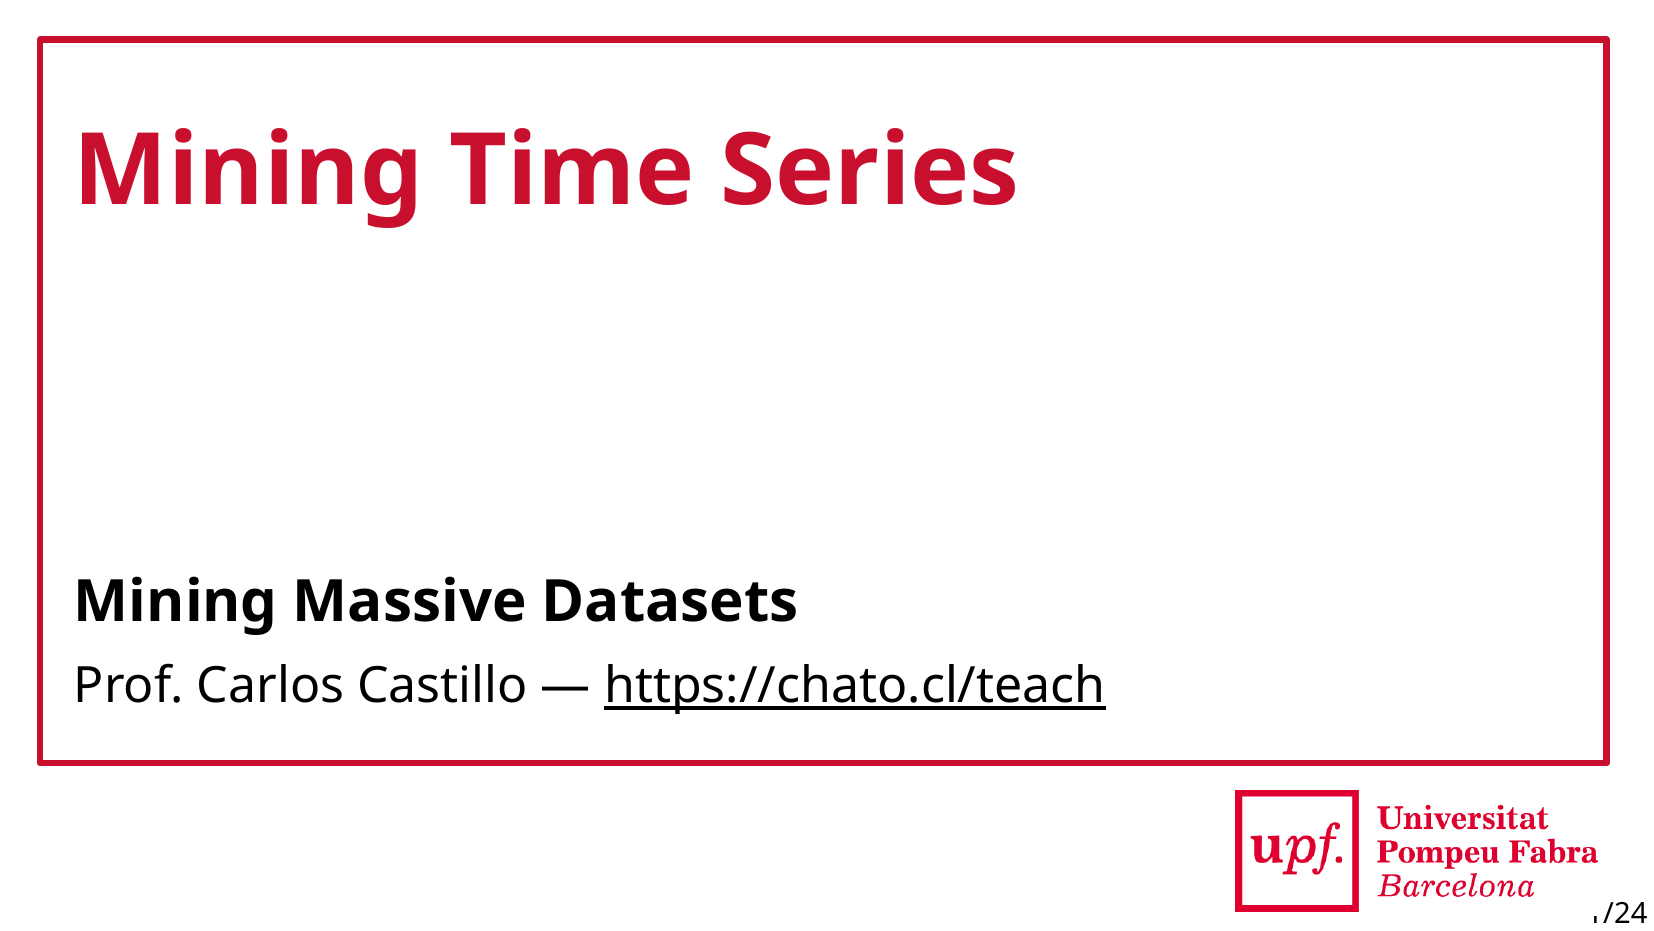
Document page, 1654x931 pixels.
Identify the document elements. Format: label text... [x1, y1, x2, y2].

text_box Mining Time Series Mining Massive Datasets Prof. Carlos Castillo — https://chato.cl/teach [73, 77, 1562, 746]
chart [770, 589, 889, 649]
picture [1229, 785, 1604, 916]
